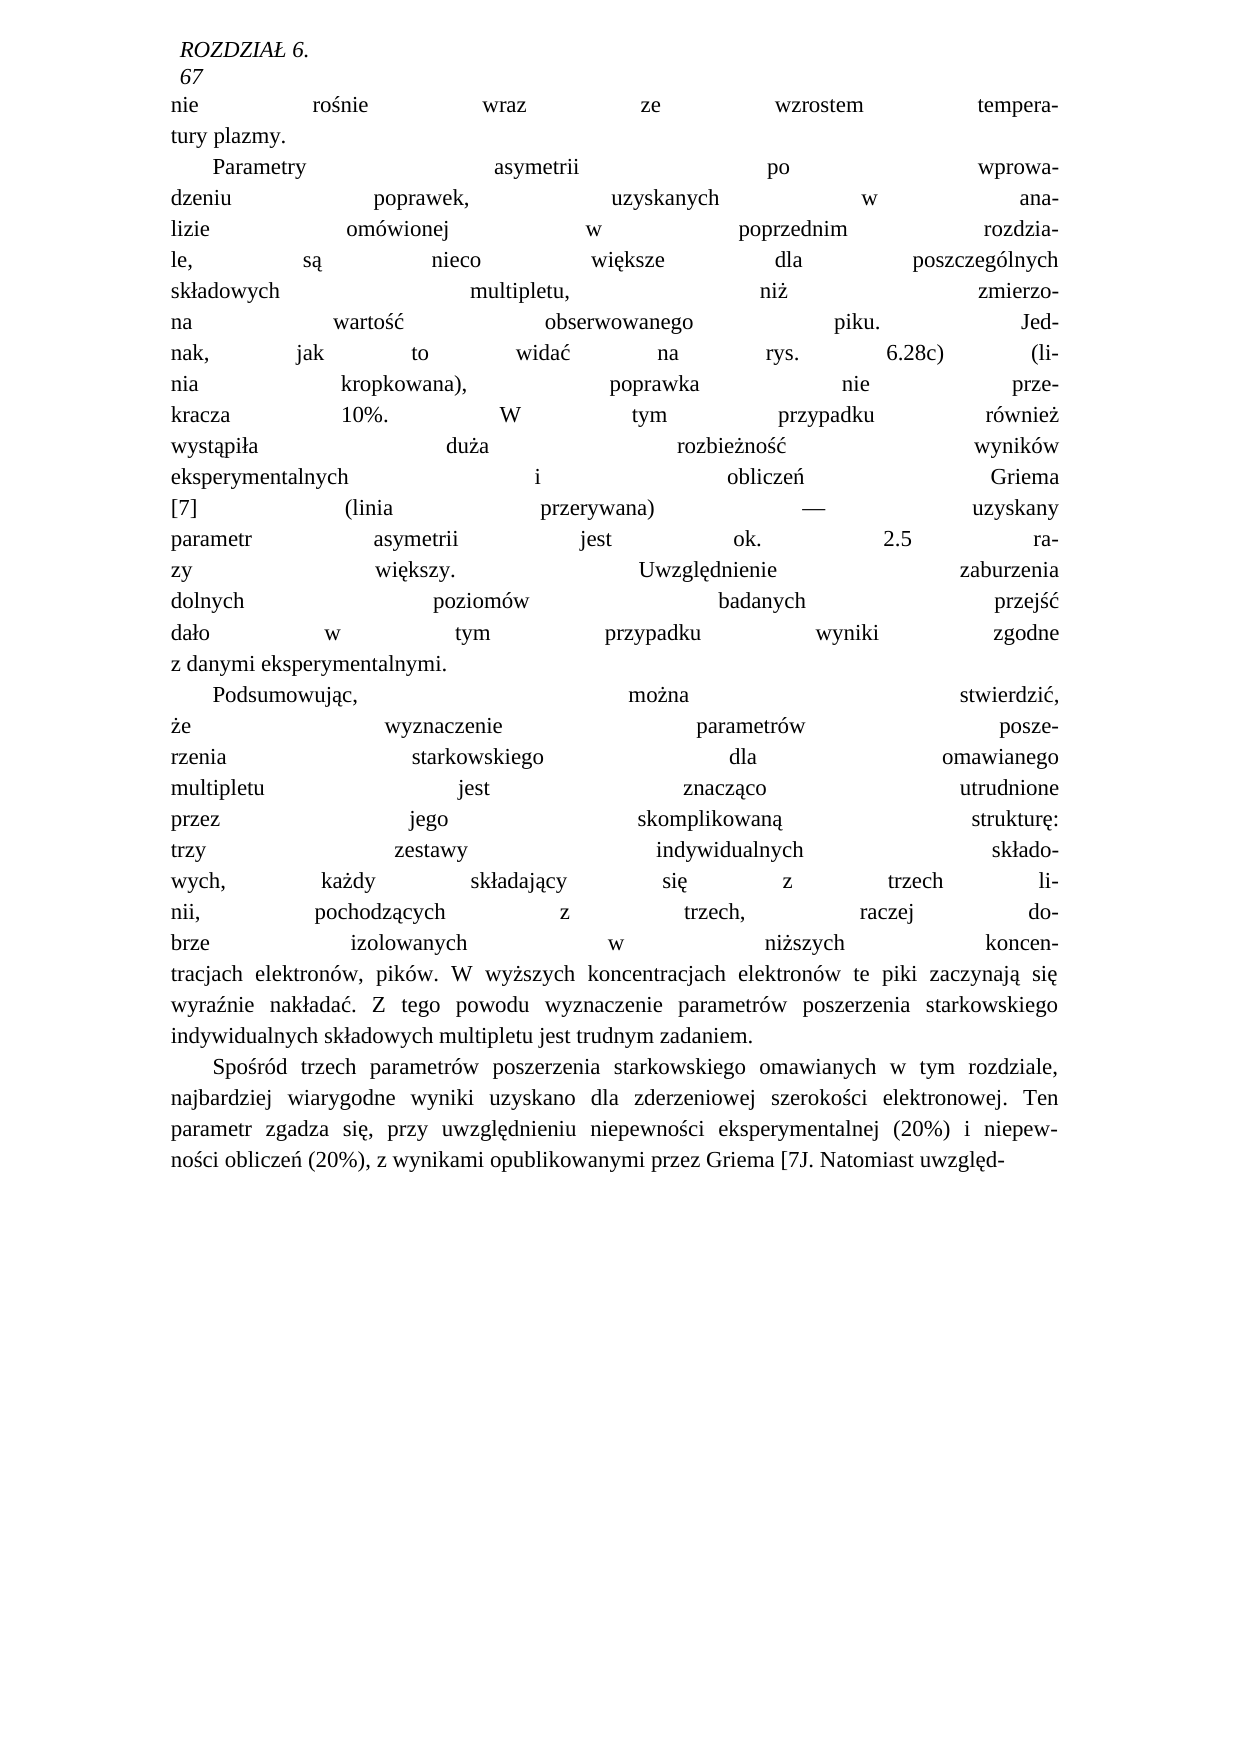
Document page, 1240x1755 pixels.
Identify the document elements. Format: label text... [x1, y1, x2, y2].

text Parametry asymetrii po wprowa- dzeniu poprawek, uzyskanych w ana- lizie omówionej w poprzednim rozdzia- le, są nieco większe dla poszczególnych składowych multipletu, niż zmierzo- na wartość obserwowanego piku. Jed- nak, jak to widać na rys. 6.28c) (li- nia kropkowana), poprawka nie prze- kracza 10%. W tym przypadku również wystąpiła duża rozbieżność wyników eksperymentalnych i obliczeń Griema [7] (linia przerywana) — uzyskany parametr asymetrii jest ok. 2.5 ra- zy większy. Uwzględnienie zaburzenia dolnych poziomów badanych przejść dało w tym przypadku wyniki zgodne z danymi eksperymentalnymi. [171, 153, 1059, 676]
text Spośród trzech parametrów poszerzenia starkowskiego omawianych w tym rozdziale, najbardziej wiarygodne wyniki uzyskano dla zderzeniowej szerokości elektronowej. Ten parametr zgadza się, przy uwzględnieniu niepewności eksperymentalnej (20%) i niepew- ności obliczeń (20%), z wynikami opublikowanymi przez Griema [7J. Natomiast uwzględ- [171, 1053, 1059, 1173]
text Podsumowując, można stwierdzić, że wyznaczenie parametrów posze- rzenia starkowskiego dla omawianego multipletu jest znacząco utrudnione przez jego skomplikowaną strukturę: trzy zestawy indywidualnych składo- wych, każdy składający się z trzech li- nii, pochodzących z trzech, raczej do- brze izolowanych w niższych koncen- tracjach elektronów, pików. W wyższych koncentracjach elektronów te piki zaczynają się wyraźnie nakładać. Z tego powodu wyznaczenie parametrów poszerzenia starkowskiego indywidualnych składowych multipletu jest trudnym zadaniem. [171, 681, 1059, 1048]
text nie rośnie wraz ze wzrostem tempera- tury plazmy. [171, 91, 1059, 148]
